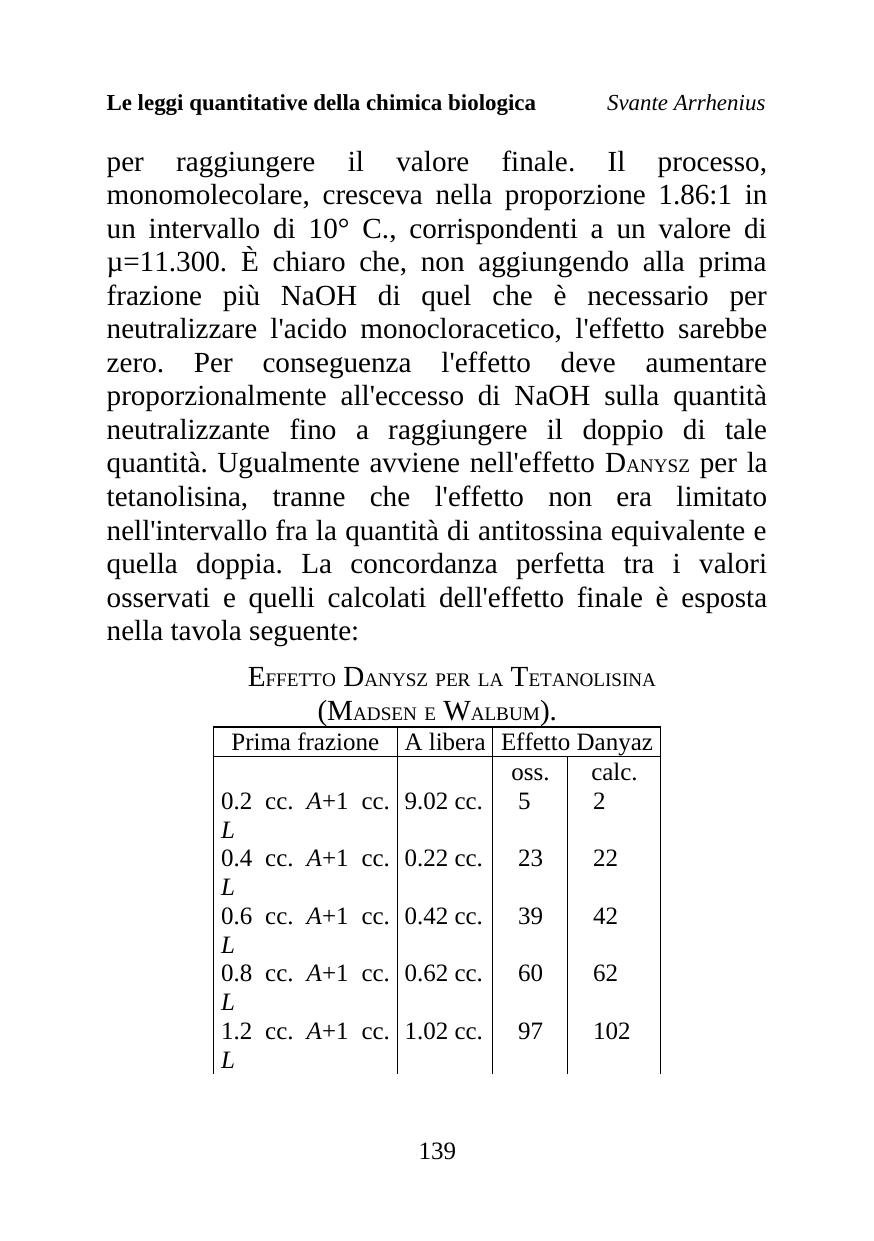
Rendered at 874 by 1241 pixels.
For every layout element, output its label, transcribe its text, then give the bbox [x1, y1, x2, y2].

table_cell 60 [493, 959, 567, 1016]
text per raggiungere il valore finale. Il processo, monomolecolare, cresceva nella proporzione 1.86:1 in un intervallo di 10° C., corrispondenti a un valore di µ=11.300. È chiaro che, non aggiungendo alla prima frazione più NaOH di quel che è necessario per neutralizzare l'acido monocloracetico, l'effetto sarebbe zero. Per conseguenza l'effetto deve aumentare proporzionalmente all'eccesso di NaOH sulla quantità neutralizzante fino a raggiungere il doppio di tale quantità. Ugualmente avviene nell'effetto Danysz per la tetanolisina, tranne che l'effetto non era limitato nell'intervallo fra la quantità di antitossina equivalente e quella doppia. La concordanza perfetta tra i valori osservati e quelli calcolati dell'effetto finale è esposta nella tavola seguente: [106, 144, 768, 647]
table_cell [214, 757, 397, 786]
table_cell 1.02 cc. [398, 1016, 492, 1073]
table_cell 42 [568, 901, 660, 958]
table_cell 9.02 cc. [398, 786, 492, 843]
table_cell 62 [568, 959, 660, 1016]
table_cell calc. [568, 757, 660, 786]
table_cell 0.42 cc. [398, 901, 492, 958]
text Effetto Danysz per la Tetanolisina (Madsen e Walbum). [106, 659, 768, 726]
table_cell 0.2 cc. A+1 cc. L [214, 786, 397, 843]
table_cell 0.4 cc. A+1 cc. L [214, 844, 397, 901]
table_header Effetto Danyaz [493, 728, 660, 756]
table_cell 5 [493, 786, 567, 843]
table_cell 97 [493, 1016, 567, 1073]
table_cell 102 [568, 1016, 660, 1073]
table_cell 39 [493, 901, 567, 958]
table_cell 23 [493, 844, 567, 901]
table_cell 1.2 cc. A+1 cc. L [214, 1016, 397, 1073]
table_cell 0.8 cc. A+1 cc. L [214, 959, 397, 1016]
table_header Prima frazione [214, 728, 397, 756]
table_cell 0.62 cc. [398, 959, 492, 1016]
table_cell 2 [568, 786, 660, 843]
table_header A libera [398, 728, 492, 756]
table_cell 0.6 cc. A+1 cc. L [214, 901, 397, 958]
table_cell 22 [568, 844, 660, 901]
table_cell oss. [493, 757, 567, 786]
table_cell [398, 757, 492, 786]
table_cell 0.22 cc. [398, 844, 492, 901]
